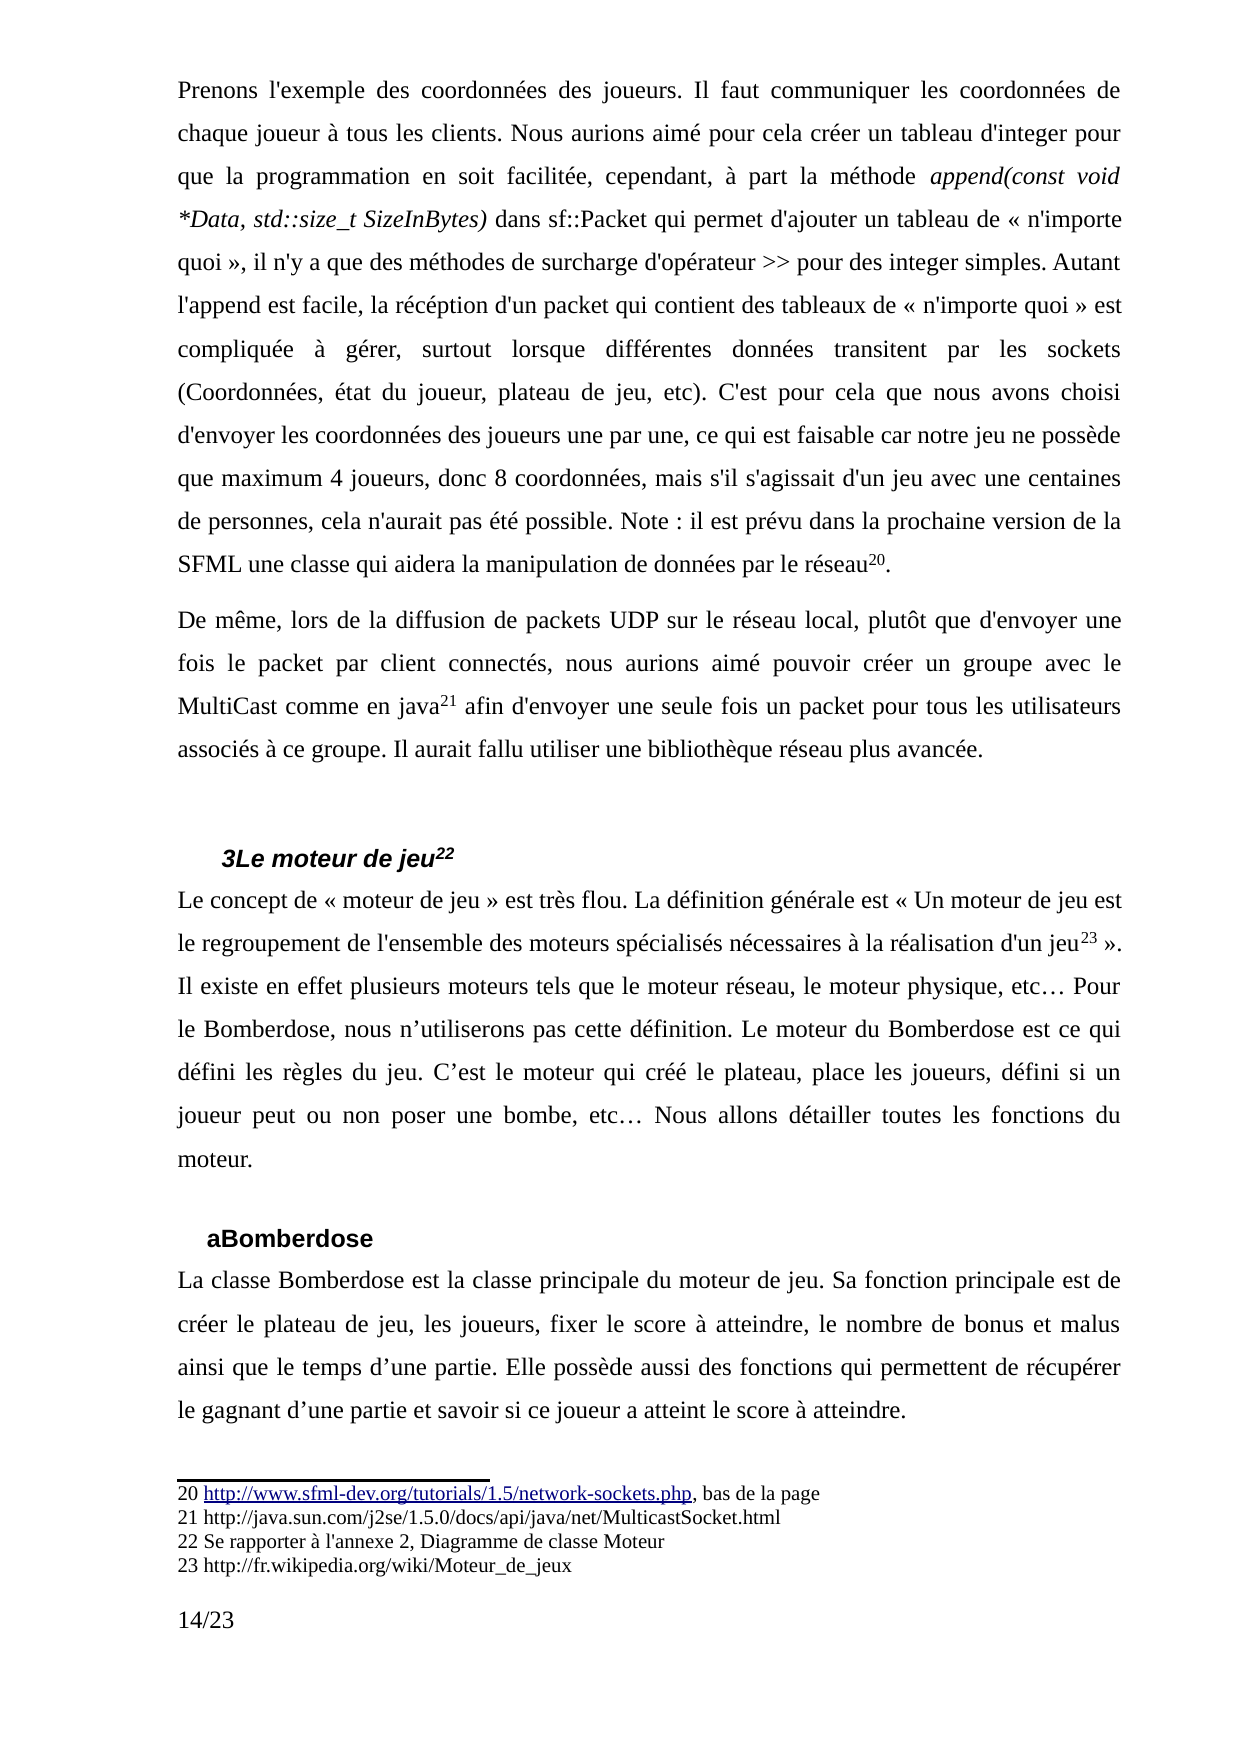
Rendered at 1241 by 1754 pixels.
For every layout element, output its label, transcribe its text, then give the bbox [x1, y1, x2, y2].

text De même, lors de la diffusion de packets UDP sur le réseau local, plutôt que d'envoyer une fois le packet par client connectés, nous aurions aimé pouvoir créer un groupe avec le MultiCast comme en java afin d'envoyer une seule fois un packet pour tous les utilisateurs associés à ce groupe. Il aurait fallu utiliser une bibliothèque réseau plus avancée. [177, 605, 1122, 763]
text Le concept de « moteur de jeu » est très flou. La définition générale est « Un moteur de jeu est le regroupement de l'ensemble des moteurs spécialisés nécessaires à la réalisation d'un jeu ». Il existe en effet plusieurs moteurs tels que le moteur réseau, le moteur physique, etc… Pour le Bomberdose, nous n’utiliserons pas cette définition. Le moteur du Bomberdose est ce qui défini les règles du jeu. C’est le moteur qui créé le plateau, place les joueurs, défini si un joueur peut ou non poser une bombe, etc… Nous allons détailler toutes les fonctions du moteur. [177, 885, 1122, 1172]
text Se rapporter à l'annexe 2, Diagramme de classe Moteur [177, 1529, 1122, 1553]
text http://java.sun.com/j2se/1.5.0/docs/api/java/net/MulticastSocket.html [177, 1505, 1122, 1529]
text Prenons l'exemple des coordonnées des joueurs. Il faut communiquer les coordonnées de chaque joueur à tous les clients. Nous aurions aimé pour cela créer un tableau d'integer pour que la programmation en soit facilitée, cependant, à part la méthode append(const void *Data, std::size_t SizeInBytes) dans sf::Packet qui permet d'ajouter un tableau de « n'importe quoi », il n'y a que des méthodes de surcharge d'opérateur >> pour des integer simples. Autant l'append est facile, la récéption d'un packet qui contient des tableaux de « n'importe quoi » est compliquée à gérer, surtout lorsque différentes données transitent par les sockets (Coordonnées, état du joueur, plateau de jeu, etc). C'est pour cela que nous avons choisi d'envoyer les coordonnées des joueurs une par une, ce qui est faisable car notre jeu ne possède que maximum 4 joueurs, donc 8 coordonnées, mais s'il s'agissait d'un jeu avec une centaines de personnes, cela n'aurait pas été possible. Note : il est prévu dans la prochaine version de la SFML une classe qui aidera la manipulation de données par le réseau. [177, 75, 1122, 578]
text http://fr.wikipedia.org/wiki/Moteur_de_jeux [177, 1553, 1122, 1577]
text http://www.sfml-dev.org/tutorials/1.5/network-sockets.php, bas de la page [177, 1481, 1122, 1505]
subtitle Le moteur de jeu [177, 844, 1122, 872]
text La classe Bomberdose est la classe principale du moteur de jeu. Sa fonction principale est de créer le plateau de jeu, les joueurs, fixer le score à atteindre, le nombre de bonus et malus ainsi que le temps d’une partie. Elle possède aussi des fonctions qui permettent de récupérer le gagnant d’une partie et savoir si ce joueur a atteint le score à atteindre. [177, 1266, 1122, 1424]
subtitle Bomberdose [177, 1224, 1122, 1253]
